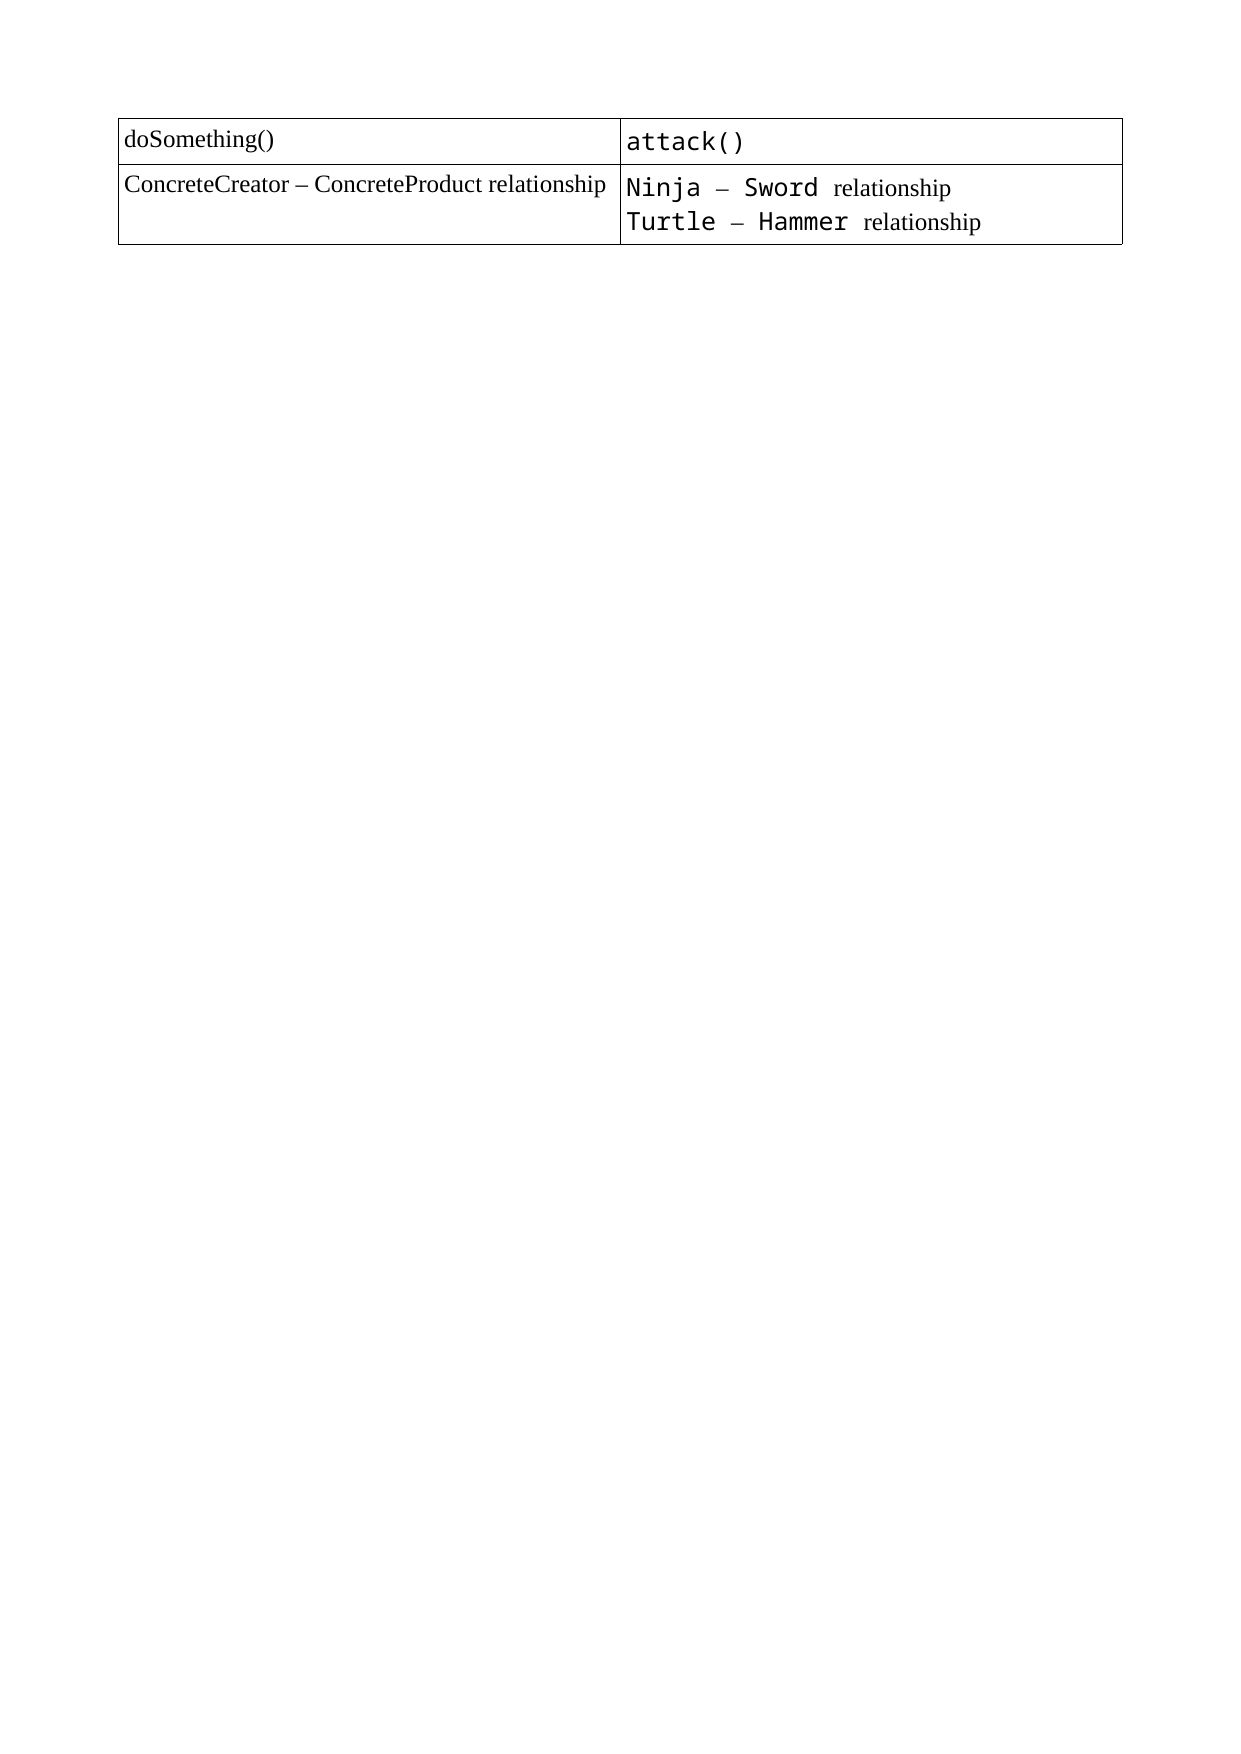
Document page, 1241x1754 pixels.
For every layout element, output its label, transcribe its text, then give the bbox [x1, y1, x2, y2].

table_cell doSomething() [119, 119, 620, 164]
table_cell Ninja – Sword relationship Turtle – Hammer relationship [621, 165, 1122, 243]
table_cell attack() [621, 119, 1122, 164]
table_cell ConcreteCreator – ConcreteProduct relationship [119, 165, 620, 243]
